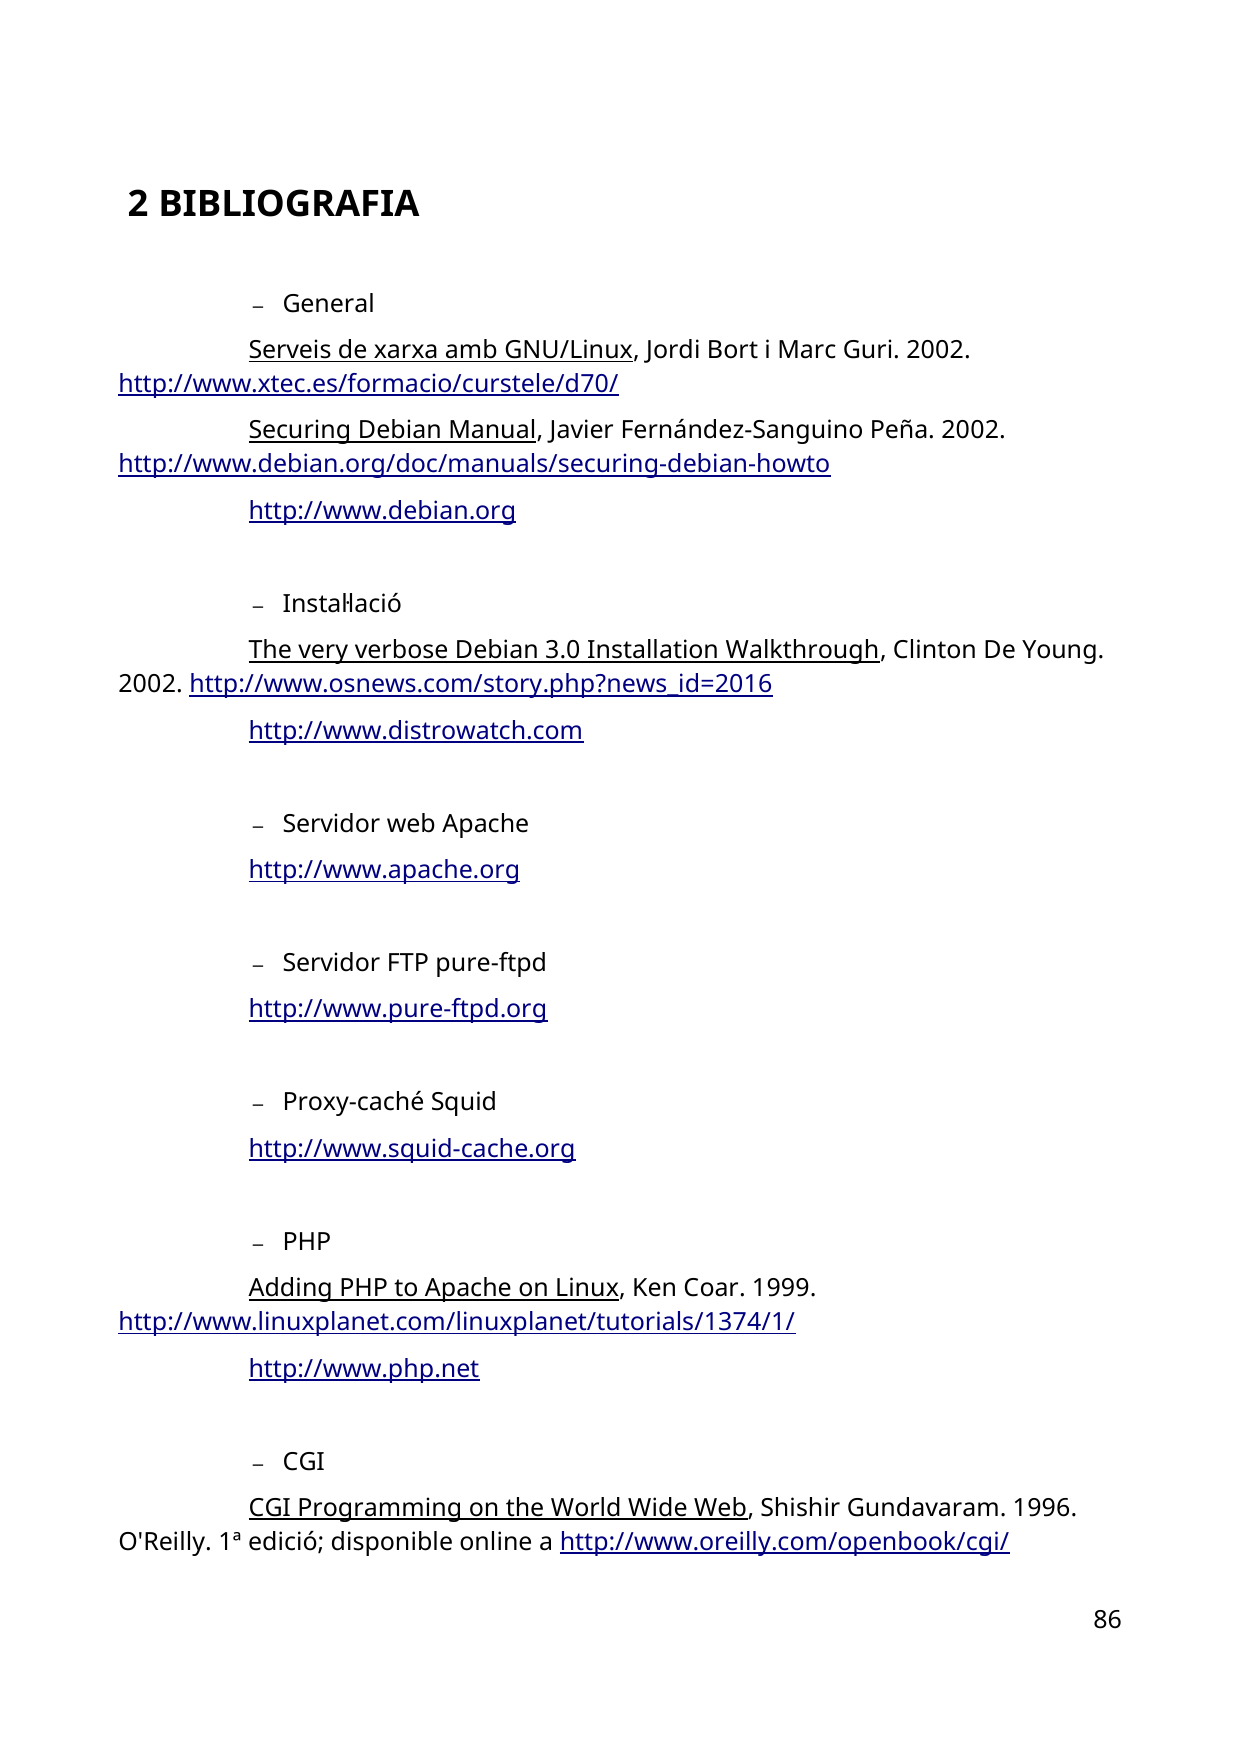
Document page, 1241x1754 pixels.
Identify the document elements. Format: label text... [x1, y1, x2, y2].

list Proxy-caché Squid [253, 1084, 1122, 1118]
subtitle BIBLIOGRAFIA [118, 177, 1122, 227]
text CGI Programming on the World Wide Web, Shishir Gundavaram. 1996. O'Reilly. 1ª edició; disponible online a http://www.oreilly.com/openbook/cgi/ [118, 1490, 1122, 1558]
list PHP [253, 1224, 1122, 1258]
text http://www.pure-ftpd.org [118, 991, 1122, 1025]
text http://www.distrowatch.com [118, 713, 1122, 747]
list CGI [253, 1443, 1122, 1477]
list General [253, 286, 1122, 319]
text Securing Debian Manual, Javier Fernández-Sanguino Peña. 2002. http://www.debian.org/doc/manuals/securing-debian-howto [118, 412, 1122, 480]
text The very verbose Debian 3.0 Installation Walkthrough, Clinton De Young. 2002. http://www.osnews.com/story.php?news_id=2016 [118, 632, 1122, 700]
text http://www.php.net [118, 1351, 1122, 1384]
list Instal·lació [253, 586, 1122, 620]
list Servidor web Apache [253, 806, 1122, 839]
text http://www.apache.org [118, 852, 1122, 886]
list Servidor FTP pure-ftpd [253, 945, 1122, 979]
text http://www.debian.org [118, 493, 1122, 527]
text http://www.squid-cache.org [118, 1131, 1122, 1165]
text Adding PHP to Apache on Linux, Ken Coar. 1999. http://www.linuxplanet.com/linuxplanet/tutorials/1374/1/ [118, 1270, 1122, 1338]
text Serveis de xarxa amb GNU/Linux, Jordi Bort i Marc Guri. 2002. http://www.xtec.es/formacio/curstele/d70/ [118, 332, 1122, 400]
